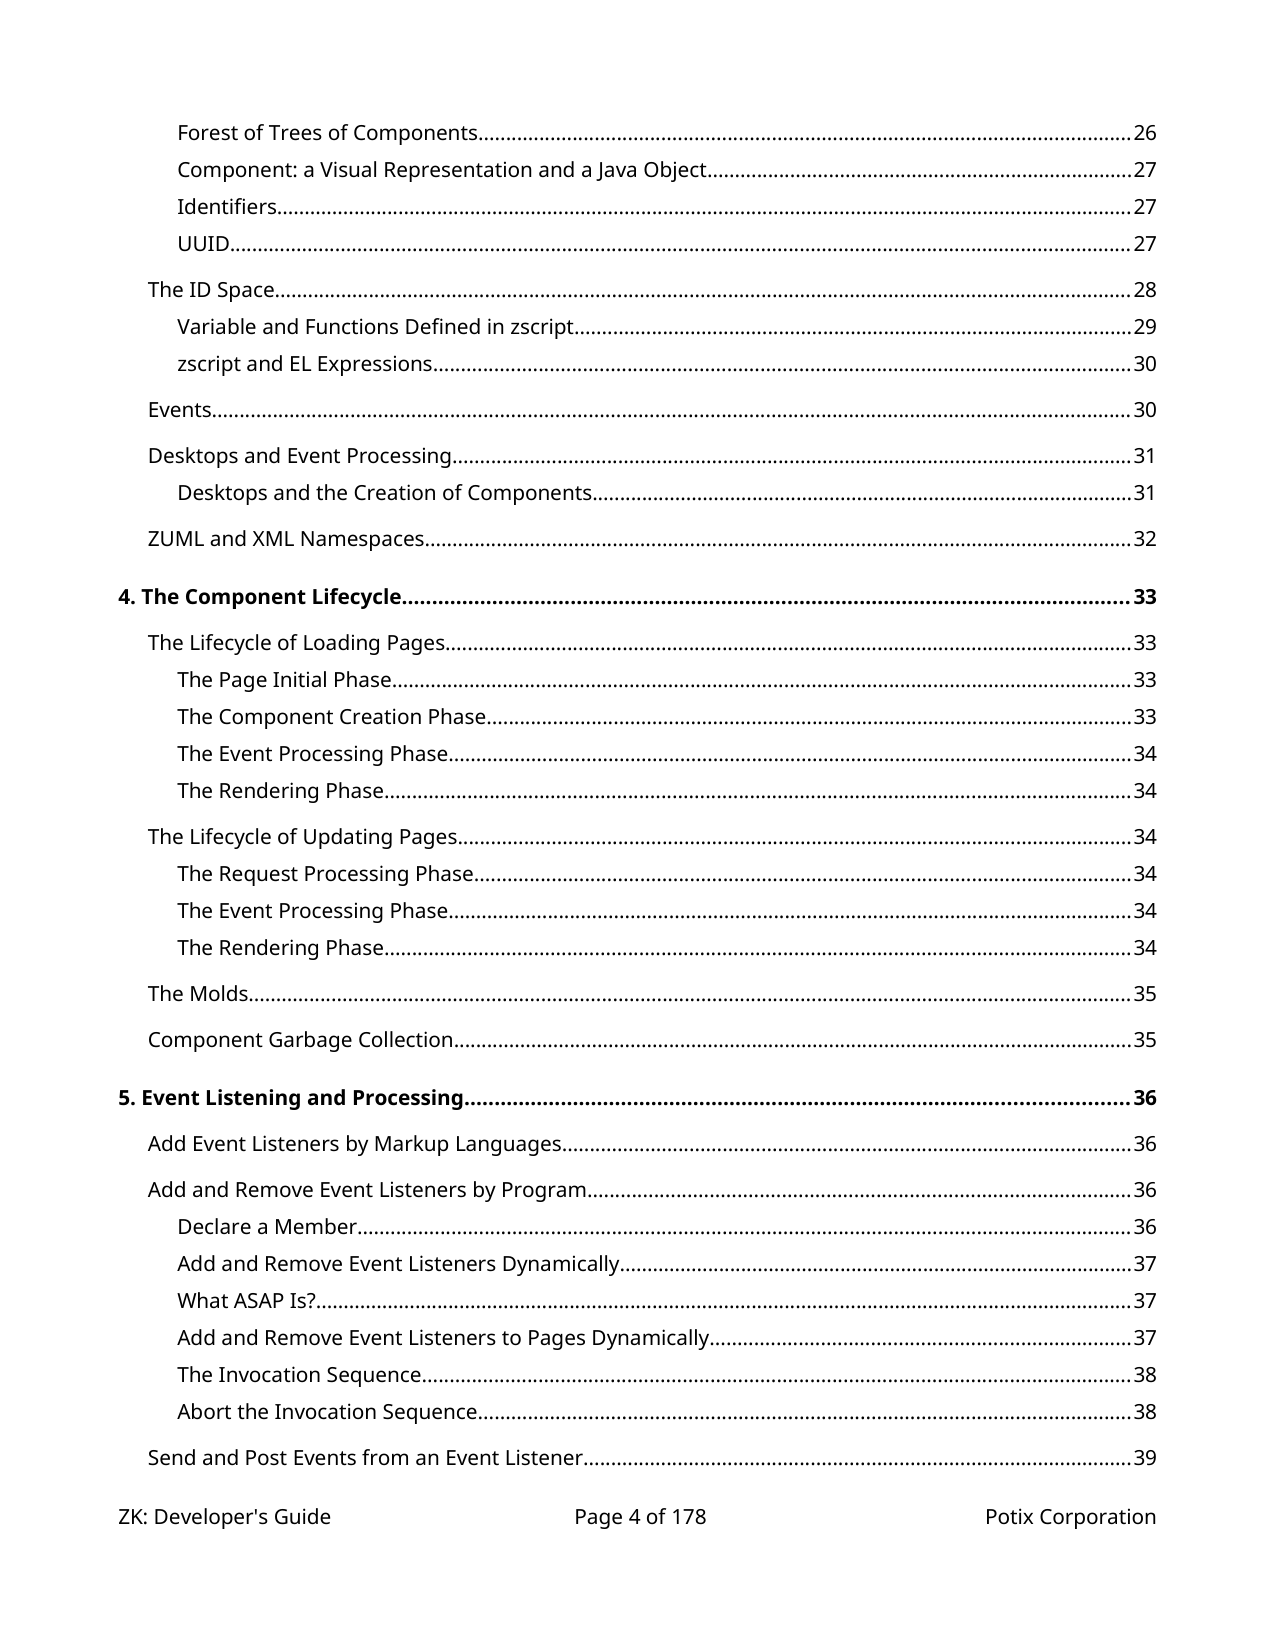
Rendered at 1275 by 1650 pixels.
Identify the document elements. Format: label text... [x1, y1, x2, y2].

text What ASAP Is? 37 [177, 1286, 1157, 1314]
text Identifiers 27 [177, 192, 1157, 221]
text Abort the Invocation Sequence 38 [177, 1397, 1157, 1426]
text 4. The Component Lifecycle 33 [118, 582, 1157, 610]
text The Component Creation Phase 33 [177, 702, 1157, 730]
text The Page Initial Phase 33 [177, 665, 1157, 693]
text Add and Remove Event Listeners Dynamically 37 [177, 1249, 1157, 1277]
text Add and Remove Event Listeners to Pages Dynamically 37 [177, 1323, 1157, 1352]
text The Request Processing Phase 34 [177, 859, 1157, 888]
text Send and Post Events from an Event Listener 39 [148, 1443, 1157, 1472]
text Add and Remove Event Listeners by Program 36 [148, 1175, 1157, 1203]
text zscript and EL Expressions 30 [177, 349, 1157, 378]
text Forest of Trees of Components 26 [177, 118, 1157, 146]
text Events 30 [148, 395, 1157, 424]
text The Event Processing Phase 34 [177, 739, 1157, 767]
text The Lifecycle of Updating Pages 34 [148, 822, 1157, 851]
text The Lifecycle of Loading Pages 33 [148, 628, 1157, 656]
text Component Garbage Collection 35 [148, 1025, 1157, 1054]
text 5. Event Listening and Processing 36 [118, 1083, 1157, 1111]
text ZUML and XML Namespaces 32 [148, 524, 1157, 553]
text Component: a Visual Representation and a Java Object 27 [177, 155, 1157, 183]
text Desktops and Event Processing 31 [148, 441, 1157, 469]
text UUID 27 [177, 229, 1157, 258]
text Desktops and the Creation of Components 31 [177, 478, 1157, 507]
text The ID Space 28 [148, 275, 1157, 303]
text The Rendering Phase 34 [177, 933, 1157, 962]
text The Event Processing Phase 34 [177, 896, 1157, 925]
text The Molds 35 [148, 979, 1157, 1008]
text Variable and Functions Defined in zscript 29 [177, 312, 1157, 341]
text The Invocation Sequence 38 [177, 1360, 1157, 1389]
text Add Event Listeners by Markup Languages 36 [148, 1129, 1157, 1157]
text Declare a Member 36 [177, 1212, 1157, 1240]
text The Rendering Phase 34 [177, 776, 1157, 804]
